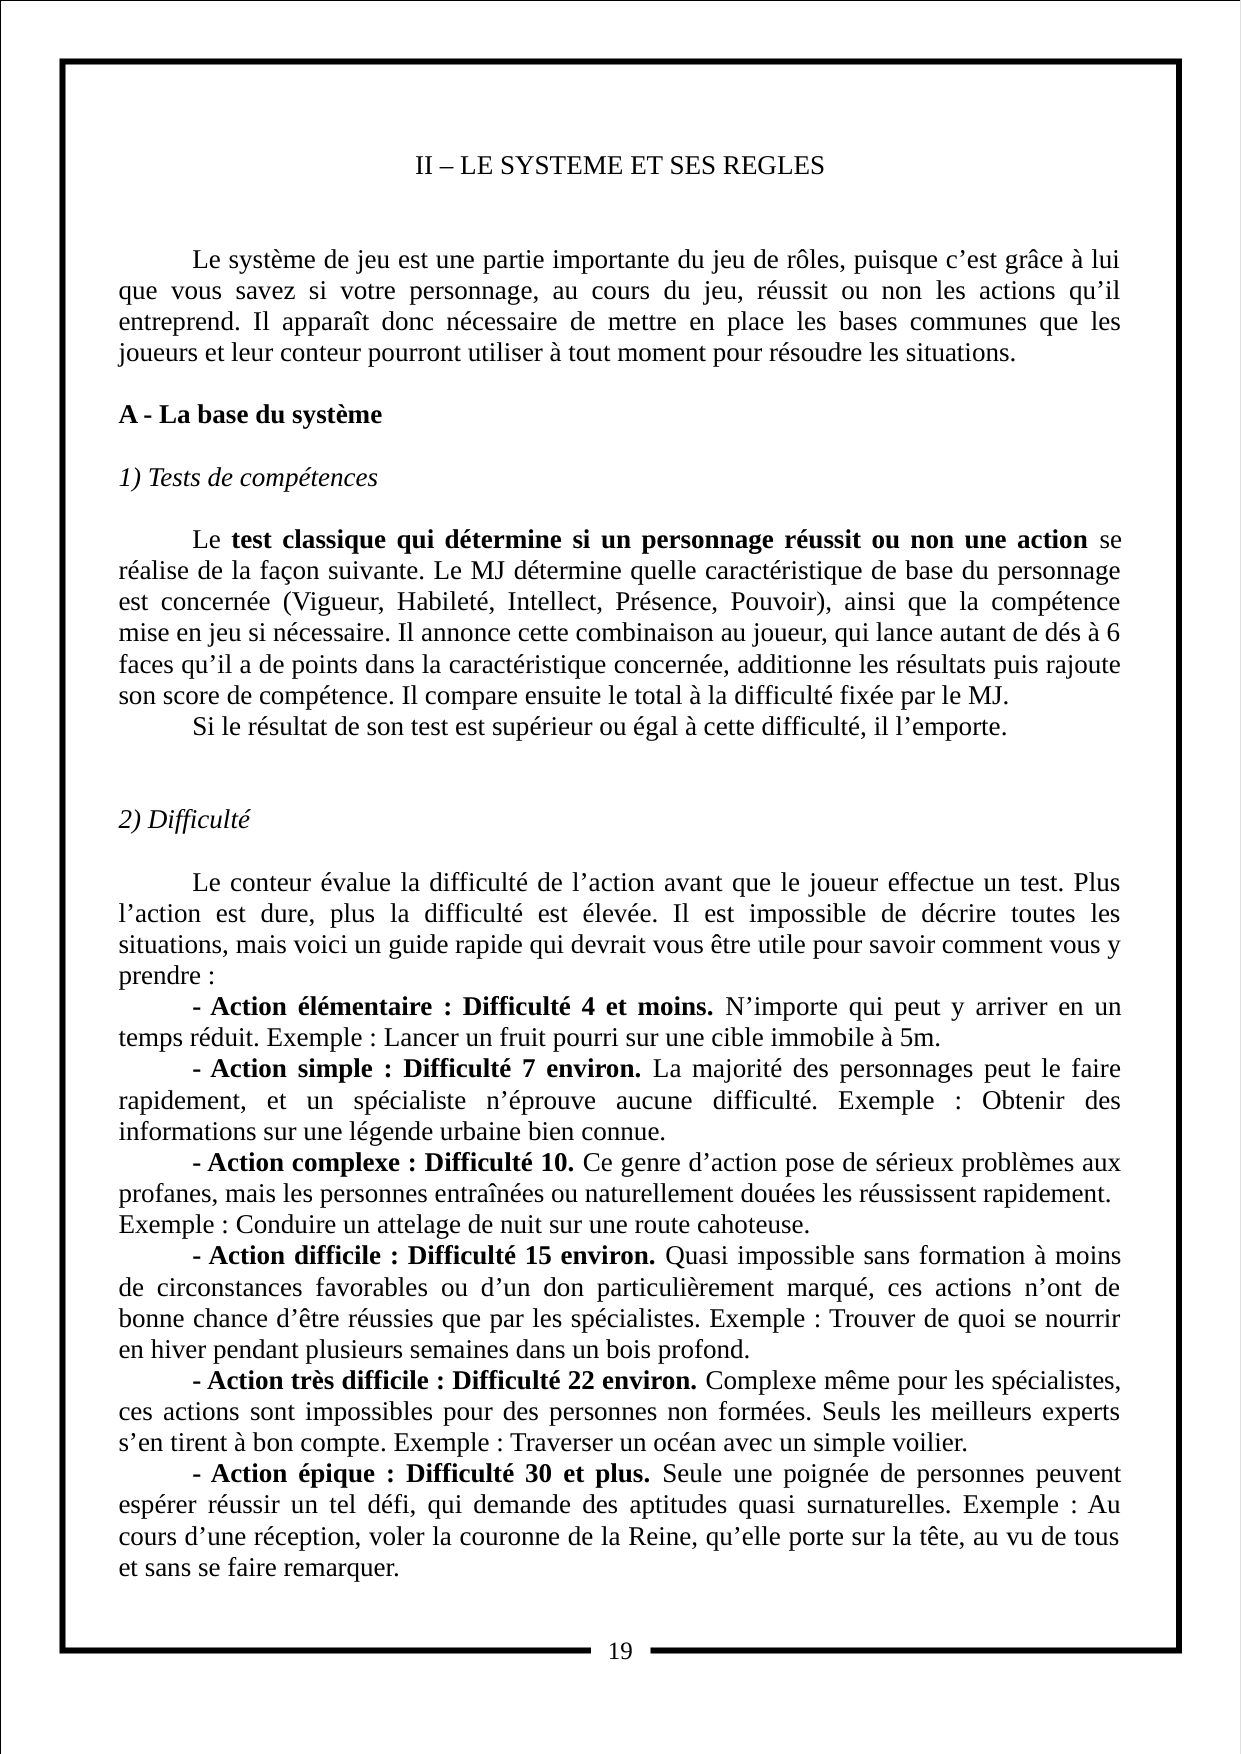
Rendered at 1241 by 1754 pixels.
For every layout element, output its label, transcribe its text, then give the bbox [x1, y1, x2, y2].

text 2) Difficulté [118, 803, 1122, 834]
text A - La base du système [118, 398, 1122, 430]
text Si le résultat de son test est supérieur ou égal à cette difficulté, il l’emporte. [118, 710, 1122, 741]
text Exemple : Conduire un attelage de nuit sur une route cahoteuse. [118, 1208, 1122, 1239]
text - Action difficile : Difficulté 15 environ. Quasi impossible sans formation à moins de circonstances favorables ou d’un don particulièrement marqué, ces actions n’ont de bonne chance d’être réussies que par les spécialistes. Exemple : Trouver de quoi se nourrir en hiver pendant plusieurs semaines dans un bois profond. [118, 1239, 1122, 1364]
text - Action complexe : Difficulté 10. Ce genre d’action pose de sérieux problèmes aux profanes, mais les personnes entraînées ou naturellement douées les réussissent rapidement. [118, 1146, 1122, 1208]
text Le système de jeu est une partie importante du jeu de rôles, puisque c’est grâce à lui que vous savez si votre personnage, au cours du jeu, réussit ou non les actions qu’il entreprend. Il apparaît donc nécessaire de mettre en place les bases communes que les joueurs et leur conteur pourront utiliser à tout moment pour résoudre les situations. [118, 243, 1122, 367]
text Le test classique qui détermine si un personnage réussit ou non une action se réalise de la façon suivante. Le MJ détermine quelle caractéristique de base du personnage est concernée (Vigueur, Habileté, Intellect, Présence, Pouvoir), ainsi que la compétence mise en jeu si nécessaire. Il annonce cette combinaison au joueur, qui lance autant de dés à 6 faces qu’il a de points dans la caractéristique concernée, additionne les résultats puis rajoute son score de compétence. Il compare ensuite le total à la difficulté fixée par le MJ. [118, 523, 1122, 710]
text 1) Tests de compétences [118, 461, 1122, 492]
text Le conteur évalue la difficulté de l’action avant que le joueur effectue un test. Plus l’action est dure, plus la difficulté est élevée. Il est impossible de décrire toutes les situations, mais voici un guide rapide qui devrait vous être utile pour savoir comment vous y prendre : [118, 866, 1122, 990]
text - Action élémentaire : Difficulté 4 et moins. N’importe qui peut y arriver en un temps réduit. Exemple : Lancer un fruit pourri sur une cible immobile à 5m. [118, 990, 1122, 1053]
text - Action très difficile : Difficulté 22 environ. Complexe même pour les spécialistes, ces actions sont impossibles pour des personnes non formées. Seuls les meilleurs experts s’en tirent à bon compte. Exemple : Traverser un océan avec un simple voilier. [118, 1364, 1122, 1457]
text II – LE SYSTEME ET SES REGLES [118, 149, 1122, 181]
text - Action simple : Difficulté 7 environ. La majorité des personnages peut le faire rapidement, et un spécialiste n’éprouve aucune difficulté. Exemple : Obtenir des informations sur une légende urbaine bien connue. [118, 1053, 1122, 1146]
text - Action épique : Difficulté 30 et plus. Seule une poignée de personnes peuvent espérer réussir un tel défi, qui demande des aptitudes quasi surnaturelles. Exemple : Au cours d’une réception, voler la couronne de la Reine, qu’elle porte sur la tête, au vu de tous et sans se faire remarquer. [118, 1457, 1122, 1582]
picture [1, 1, 1240, 1754]
